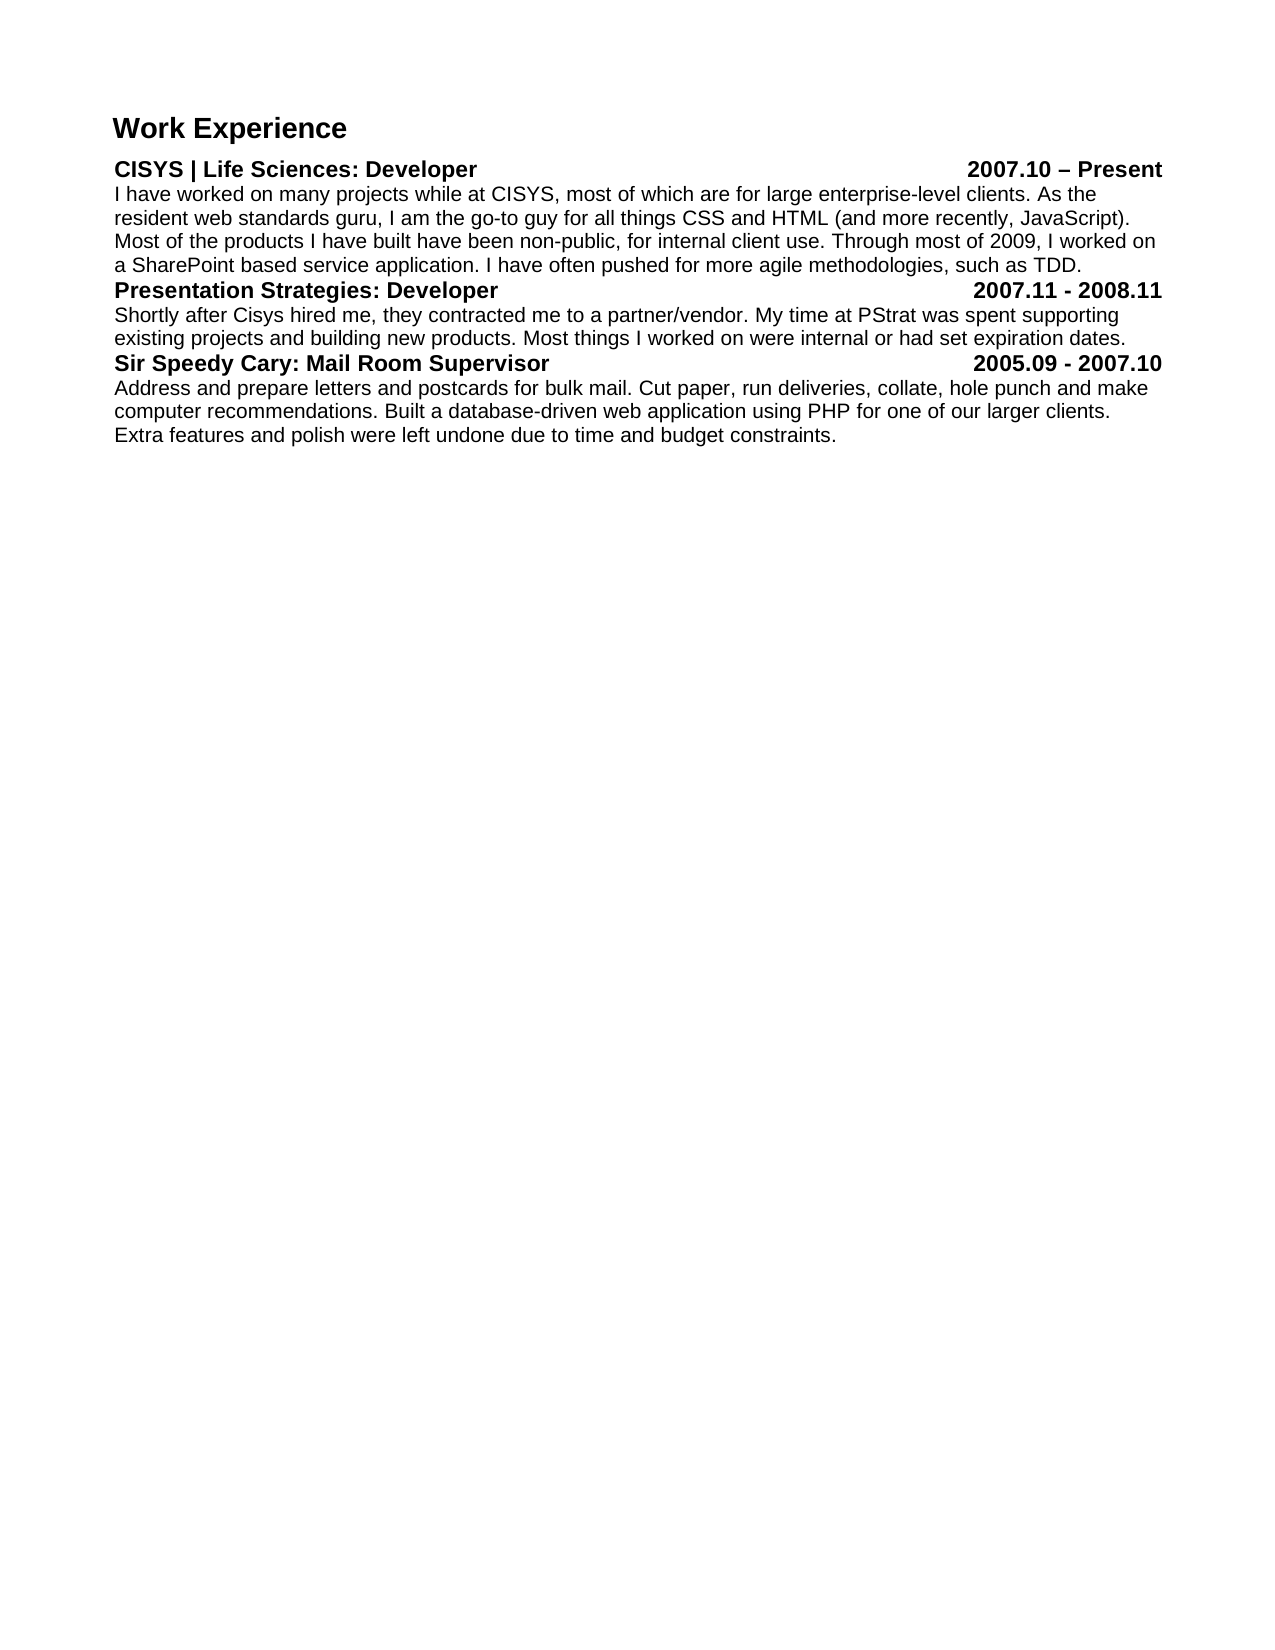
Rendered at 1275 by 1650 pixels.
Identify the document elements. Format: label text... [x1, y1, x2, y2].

table_cell Presentation Strategies: Developer [113, 277, 637, 303]
text Address and prepare letters and postcards for bulk mail. Cut paper, run deliveries, collate, hole punch and make computer recommendations. Built a database-driven web application using PHP for one of our larger clients. Extra features and polish were left undone due to time and budget constraints. [114, 376, 1162, 447]
text Work Experience [112, 112, 1162, 145]
table_cell I have worked on many projects while at CISYS, most of which are for large enterprise-level clients. As the resident web standards guru, I am the go-to guy for all things CSS and HTML (and more recently, JavaScript). Most of the products I have built have been non-public, for internal client use. Through most of 2009, I worked on a SharePoint based service application. I have often pushed for more agile methodologies, such as TDD. [113, 183, 1162, 277]
table_header CISYS | Life Sciences: Developer [113, 157, 637, 183]
text Shortly after Cisys hired me, they contracted me to a partner/vendor. My time at PStrat was spent supporting existing projects and building new products. Most things I worked on were internal or had set expiration dates. [114, 303, 1162, 350]
table_header 2007.10 – Present [638, 157, 1162, 183]
table_header 2005.09 - 2007.10 [638, 350, 1162, 376]
table_cell 2007.11 - 2008.11 [638, 277, 1162, 303]
table_header Sir Speedy Cary: Mail Room Supervisor [113, 350, 637, 376]
